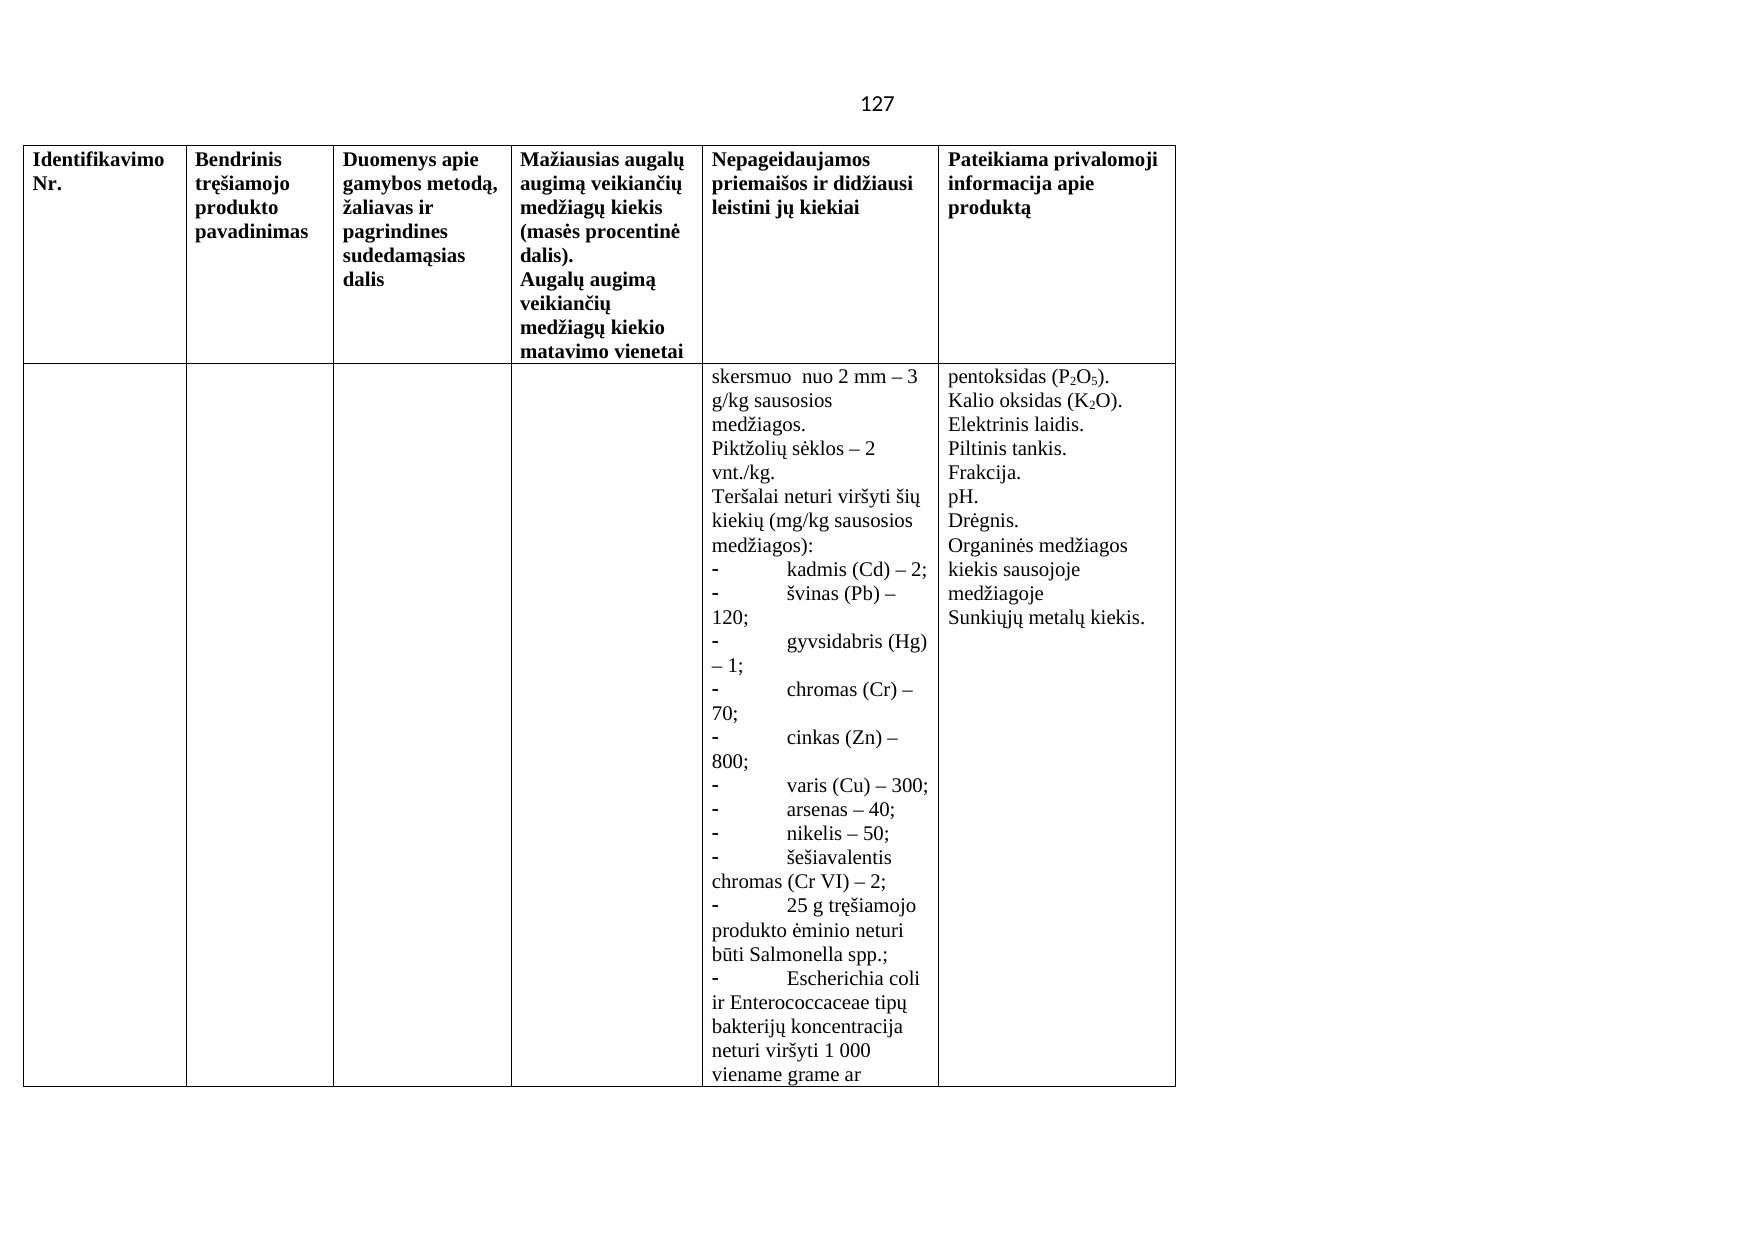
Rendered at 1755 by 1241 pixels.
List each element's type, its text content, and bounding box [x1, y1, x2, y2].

table_cell pentoksidas (P2O5). Kalio oksidas (K2O). Elektrinis laidis. Piltinis tankis. Frakcija. pH. Drėgnis. Organinės medžiagos kiekis sausojoje medžiagoje Sunkiųjų metalų kiekis. [939, 364, 1175, 1086]
table_header Nepageidaujamos priemaišos ir didžiausi leistini jų kiekiai [703, 146, 938, 363]
table_cell [24, 364, 186, 1086]
table_header Identifikavimo Nr. [24, 146, 186, 363]
table_header Duomenys apie gamybos metodą, žaliavas ir pagrindines sudedamąsias dalis [334, 146, 511, 363]
table_cell [187, 364, 333, 1086]
table_cell [512, 364, 702, 1086]
table_header Pateikiama privalomoji informacija apie produktą [939, 146, 1175, 363]
table_cell [334, 364, 511, 1086]
table_header Mažiausias augalų augimą veikiančių medžiagų kiekis (masės procentinė dalis). Augalų augimą veikiančių medžiagų kiekio matavimo vienetai [512, 146, 702, 363]
table_cell skersmuo nuo 2 mm – 3 g/kg sausosios medžiagos. Piktžolių sėklos – 2 vnt./kg. Teršalai neturi viršyti šių kiekių (mg/kg sausosios medžiagos):  kadmis (Cd) – 2;  švinas (Pb) – 120;  gyvsidabris (Hg) – 1;  chromas (Cr) – 70;  cinkas (Zn) – 800;  varis (Cu) – 300;  arsenas – 40;  nikelis – 50;  šešiavalentis chromas (Cr VI) – 2;  25 g tręšiamojo produkto ėminio neturi būti Salmonella spp.;  Escherichia coli ir Enterococcaceae tipų bakterijų koncentracija neturi viršyti 1 000 viename grame ar [703, 364, 938, 1086]
table_header Bendrinis tręšiamojo produkto pavadinimas [187, 146, 333, 363]
